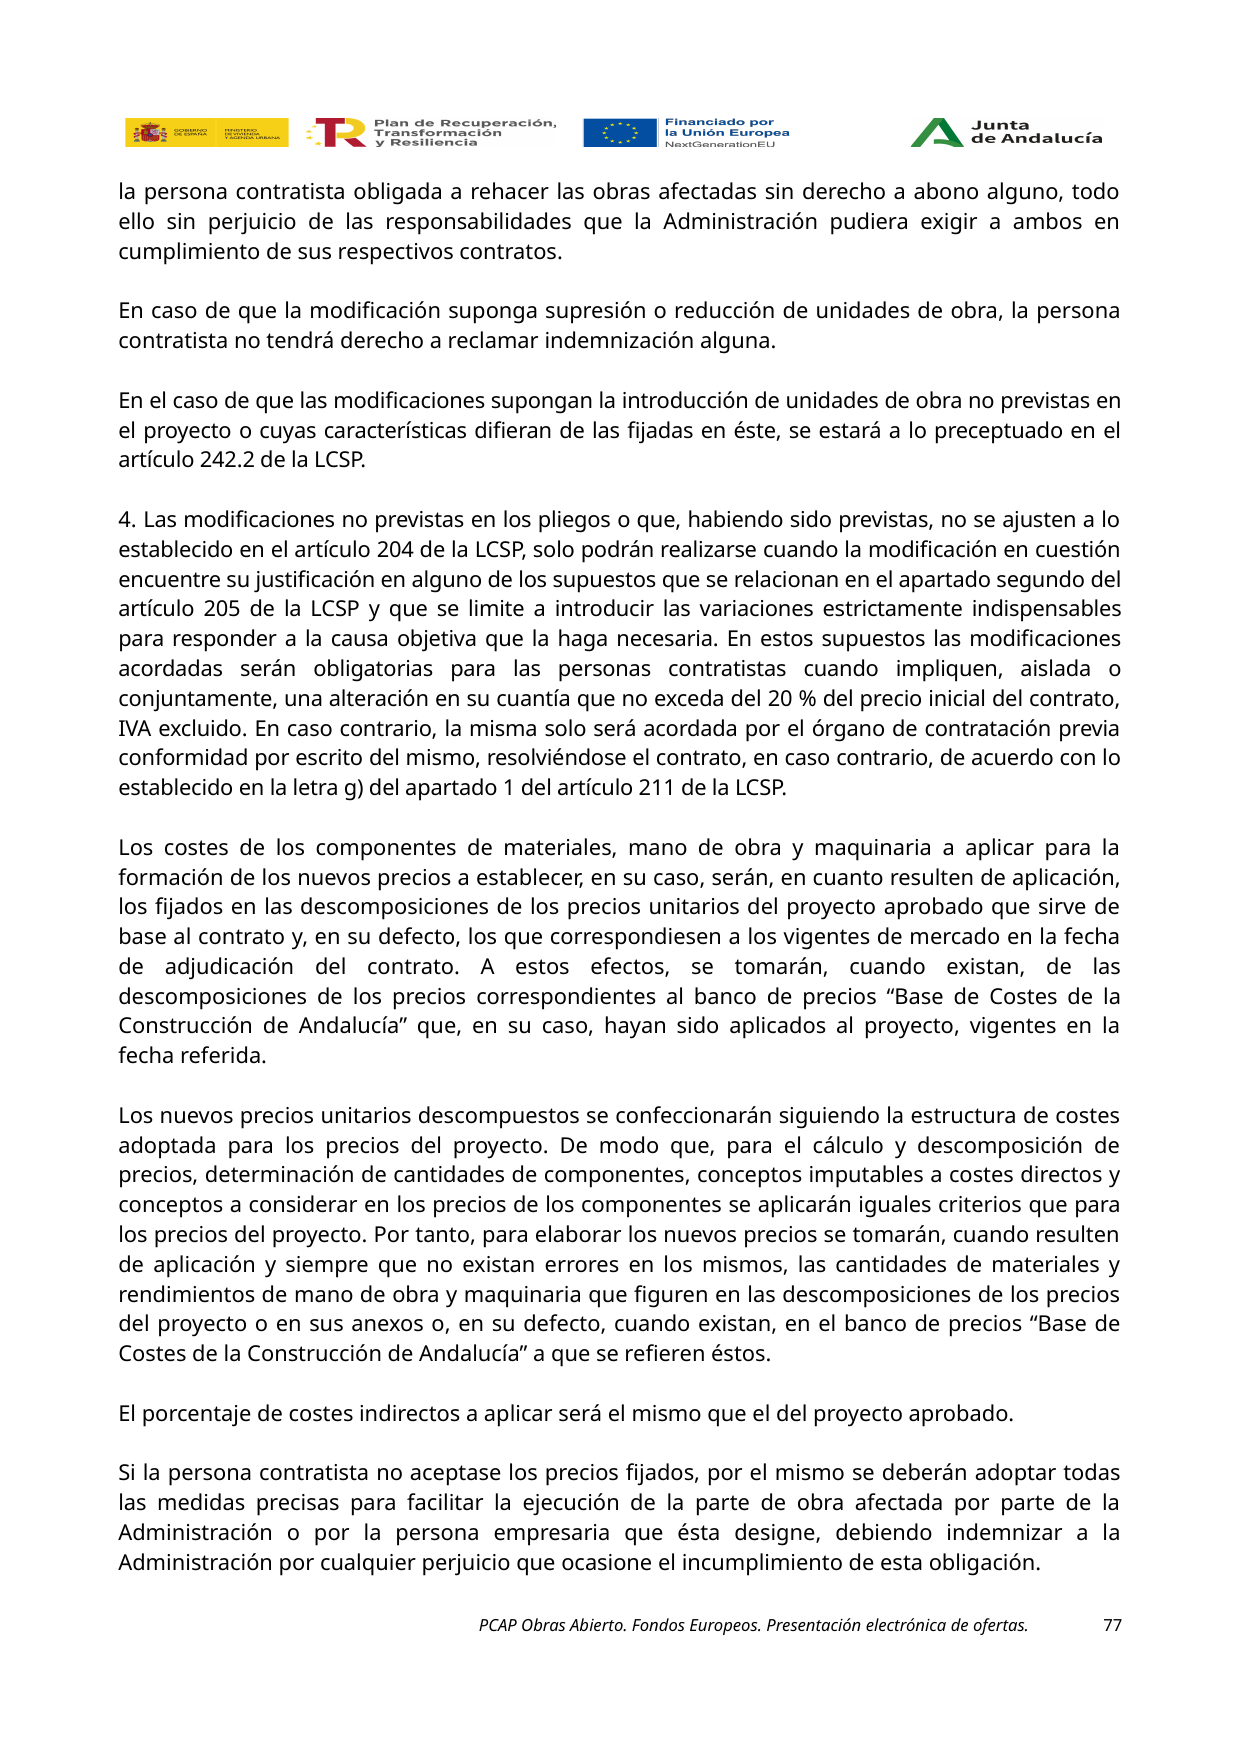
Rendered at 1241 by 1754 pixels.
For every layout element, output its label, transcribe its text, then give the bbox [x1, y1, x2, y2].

text Los nuevos precios unitarios descompuestos se confeccionarán siguiendo la estructura de costes adoptada para los precios del proyecto. De modo que, para el cálculo y descomposición de precios, determinación de cantidades de componentes, conceptos imputables a costes directos y conceptos a considerar en los precios de los componentes se aplicarán iguales criterios que para los precios del proyecto. Por tanto, para elaborar los nuevos precios se tomarán, cuando resulten de aplicación y siempre que no existan errores en los mismos, las cantidades de materiales y rendimientos de mano de obra y maquinaria que figuren en las descomposiciones de los precios del proyecto o en sus anexos o, en su defecto, cuando existan, en el banco de precios “Base de Costes de la Construcción de Andalucía” a que se refieren éstos. [118, 1100, 1122, 1368]
text En el caso de que las modificaciones supongan la introducción de unidades de obra no previstas en el proyecto o cuyas características difieran de las fijadas en éste, se estará a lo preceptuado en el artículo 242.2 de la LCSP. [118, 385, 1122, 474]
text la persona contratista obligada a rehacer las obras afectadas sin derecho a abono alguno, todo ello sin perjuicio de las responsabilidades que la Administración pudiera exigir a ambos en cumplimiento de sus respectivos contratos. [118, 176, 1122, 266]
text Si la persona contratista no aceptase los precios fijados, por el mismo se deberán adoptar todas las medidas precisas para facilitar la ejecución de la parte de obra afectada por parte de la Administración o por la persona empresaria que ésta designe, debiendo indemnizar a la Administración por cualquier perjuicio que ocasione el incumplimiento de esta obligación. [118, 1457, 1122, 1577]
picture [910, 118, 1104, 147]
picture [125, 118, 289, 147]
text El porcentaje de costes indirectos a aplicar será el mismo que el del proyecto aprobado. [118, 1398, 1122, 1428]
picture [305, 118, 557, 147]
text Los costes de los componentes de materiales, mano de obra y maquinaria a aplicar para la formación de los nuevos precios a establecer, en su caso, serán, en cuanto resulten de aplicación, los fijados en las descomposiciones de los precios unitarios del proyecto aprobado que sirve de base al contrato y, en su defecto, los que correspondiesen a los vigentes de mercado en la fecha de adjudicación del contrato. A estos efectos, se tomarán, cuando existan, de las descomposiciones de los precios correspondientes al banco de precios “Base de Costes de la Construcción de Andalucía” que, en su caso, hayan sido aplicados al proyecto, vigentes en la fecha referida. [118, 832, 1122, 1070]
text 4. Las modificaciones no previstas en los pliegos o que, habiendo sido previstas, no se ajusten a lo establecido en el artículo 204 de la LCSP, solo podrán realizarse cuando la modificación en cuestión encuentre su justificación en alguno de los supuestos que se relacionan en el apartado segundo del artículo 205 de la LCSP y que se limite a introducir las variaciones estrictamente indispensables para responder a la causa objetiva que la haga necesaria. En estos supuestos las modificaciones acordadas serán obligatorias para las personas contratistas cuando impliquen, aislada o conjuntamente, una alteración en su cuantía que no exceda del 20 % del precio inicial del contrato, IVA excluido. En caso contrario, la misma solo será acordada por el órgano de contratación previa conformidad por escrito del mismo, resolviéndose el contrato, en caso contrario, de acuerdo con lo establecido en la letra g) del apartado 1 del artículo 211 de la LCSP. [118, 504, 1122, 802]
text En caso de que la modificación suponga supresión o reducción de unidades de obra, la persona contratista no tendrá derecho a reclamar indemnización alguna. [118, 296, 1122, 355]
picture [582, 118, 793, 147]
